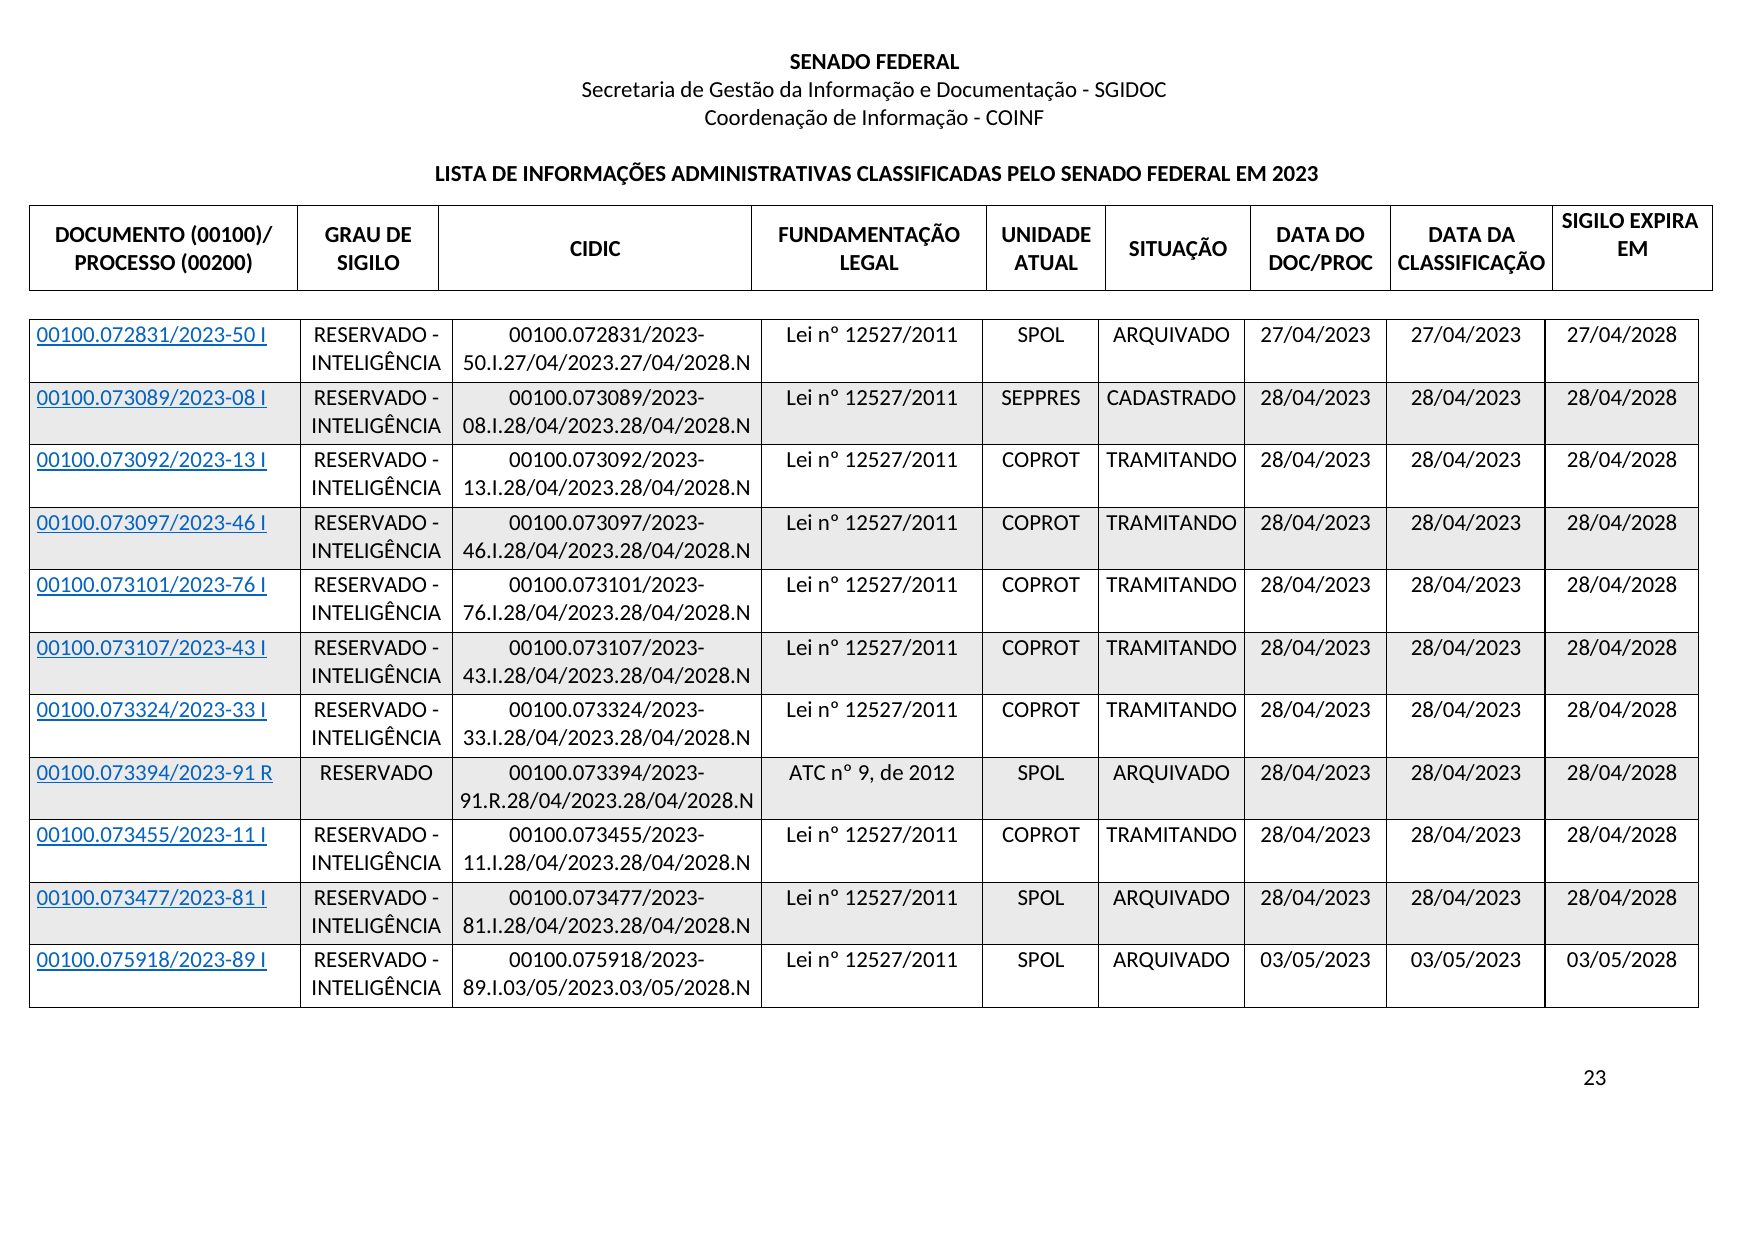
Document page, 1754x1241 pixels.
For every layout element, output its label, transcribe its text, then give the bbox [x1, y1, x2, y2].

table_cell SEPPRES [983, 383, 1098, 444]
table_cell Lei nº 12527/2011 [762, 445, 982, 507]
table_cell TRAMITANDO [1099, 820, 1244, 882]
table_cell COPROT [983, 695, 1098, 757]
table_cell COPROT [983, 570, 1098, 632]
table_cell 00100.073324/2023-33.I.28/04/2023.28/04/2028.N [453, 695, 761, 757]
table_cell 28/04/2028 [1546, 633, 1698, 694]
table_cell Lei nº 12527/2011 [762, 633, 982, 694]
table_cell Lei nº 12527/2011 [762, 820, 982, 882]
table_cell [1699, 632, 1713, 694]
table_cell 28/04/2028 [1546, 383, 1698, 444]
table_cell 28/04/2023 [1245, 820, 1386, 882]
table_cell 03/05/2028 [1546, 945, 1698, 1007]
table_cell 00100.073089/2023-08.I.28/04/2023.28/04/2028.N [453, 383, 761, 444]
table_cell 28/04/2028 [1546, 758, 1698, 819]
table_cell Lei nº 12527/2011 [762, 508, 982, 569]
table_cell 03/05/2023 [1245, 945, 1386, 1007]
table_cell 28/04/2028 [1546, 883, 1698, 944]
table_cell 00100.075918/2023-89.I.03/05/2023.03/05/2028.N [453, 945, 761, 1007]
table_cell 28/04/2023 [1245, 633, 1386, 694]
table_cell 00100.075918/2023-89 I [30, 945, 300, 1007]
table_cell RESERVADO - INTELIGÊNCIA [301, 570, 452, 632]
table_cell Lei nº 12527/2011 [762, 570, 982, 632]
table_cell [1699, 569, 1713, 632]
table_cell 28/04/2028 [1546, 820, 1698, 882]
table_cell 28/04/2023 [1245, 695, 1386, 757]
table_cell 28/04/2028 [1546, 445, 1698, 507]
table_cell 00100.073455/2023-11.I.28/04/2023.28/04/2028.N [453, 820, 761, 882]
table_cell 00100.073092/2023-13.I.28/04/2023.28/04/2028.N [453, 445, 761, 507]
table_cell 28/04/2028 [1546, 695, 1698, 757]
table_cell 28/04/2023 [1387, 695, 1544, 757]
table_cell SPOL [983, 945, 1098, 1007]
table_cell 28/04/2023 [1387, 883, 1544, 944]
table_cell 00100.073477/2023-81.I.28/04/2023.28/04/2028.N [453, 883, 761, 944]
table_cell 28/04/2023 [1245, 758, 1386, 819]
table_cell RESERVADO - INTELIGÊNCIA [301, 508, 452, 569]
table_cell 28/04/2023 [1387, 383, 1544, 444]
table_cell 00100.072831/2023-50.I.27/04/2023.27/04/2028.N [453, 320, 761, 382]
table_cell 28/04/2023 [1245, 383, 1386, 444]
table_cell 28/04/2023 [1245, 508, 1386, 569]
table_cell 00100.073394/2023-91 R [30, 758, 300, 819]
table_cell RESERVADO - INTELIGÊNCIA [301, 695, 452, 757]
table_cell SPOL [983, 883, 1098, 944]
table_cell 28/04/2023 [1245, 883, 1386, 944]
table_cell RESERVADO - INTELIGÊNCIA [301, 820, 452, 882]
table_cell 28/04/2023 [1387, 758, 1544, 819]
table_cell [1699, 882, 1713, 944]
table_cell COPROT [983, 820, 1098, 882]
table_cell TRAMITANDO [1099, 445, 1244, 507]
table_cell 00100.073477/2023-81 I [30, 883, 300, 944]
table_cell COPROT [983, 445, 1098, 507]
table_cell [1699, 944, 1713, 1007]
table_cell 28/04/2023 [1245, 445, 1386, 507]
table_cell TRAMITANDO [1099, 633, 1244, 694]
table_cell 00100.072831/2023-50 I [30, 320, 300, 382]
table_cell 28/04/2023 [1387, 508, 1544, 569]
table_cell ARQUIVADO [1099, 758, 1244, 819]
table_cell 00100.073101/2023-76 I [30, 570, 300, 632]
table_cell 28/04/2023 [1387, 633, 1544, 694]
table_cell [1699, 819, 1713, 882]
table_cell Lei nº 12527/2011 [762, 945, 982, 1007]
table_cell 00100.073089/2023-08 I [30, 383, 300, 444]
table_cell 00100.073324/2023-33 I [30, 695, 300, 757]
table_cell 00100.073394/2023-91.R.28/04/2023.28/04/2028.N [453, 758, 761, 819]
table_cell Lei nº 12527/2011 [762, 383, 982, 444]
table_cell Lei nº 12527/2011 [762, 695, 982, 757]
table_cell ARQUIVADO [1099, 320, 1244, 382]
table_cell 28/04/2028 [1546, 570, 1698, 632]
table_cell RESERVADO - INTELIGÊNCIA [301, 445, 452, 507]
table_cell 28/04/2028 [1546, 508, 1698, 569]
table_cell RESERVADO - INTELIGÊNCIA [301, 883, 452, 944]
table_cell [1699, 757, 1713, 819]
table_cell RESERVADO - INTELIGÊNCIA [301, 320, 452, 382]
table_cell 27/04/2028 [1546, 320, 1698, 382]
table_cell TRAMITANDO [1099, 570, 1244, 632]
table_cell TRAMITANDO [1099, 695, 1244, 757]
table_cell RESERVADO - INTELIGÊNCIA [301, 633, 452, 694]
table_cell SPOL [983, 758, 1098, 819]
table_cell 27/04/2023 [1387, 320, 1544, 382]
table_cell 28/04/2023 [1387, 570, 1544, 632]
table_cell Lei nº 12527/2011 [762, 320, 982, 382]
table_cell ARQUIVADO [1099, 883, 1244, 944]
table_cell RESERVADO [301, 758, 452, 819]
table_cell 00100.073107/2023-43.I.28/04/2023.28/04/2028.N [453, 633, 761, 694]
table_cell 28/04/2023 [1245, 570, 1386, 632]
table_cell 00100.073097/2023-46 I [30, 508, 300, 569]
table_cell 00100.073107/2023-43 I [30, 633, 300, 694]
table_cell SPOL [983, 320, 1098, 382]
table_cell CADASTRADO [1099, 383, 1244, 444]
table_cell COPROT [983, 633, 1098, 694]
table_cell 00100.073097/2023-46.I.28/04/2023.28/04/2028.N [453, 508, 761, 569]
table_cell [1699, 319, 1713, 382]
table_cell [1699, 507, 1713, 569]
table_cell [1699, 382, 1713, 444]
table_cell 28/04/2023 [1387, 445, 1544, 507]
table_cell [1699, 444, 1713, 507]
table_cell 28/04/2023 [1387, 820, 1544, 882]
table_cell 00100.073455/2023-11 I [30, 820, 300, 882]
table_cell [1699, 694, 1713, 757]
table_cell 27/04/2023 [1245, 320, 1386, 382]
table_cell 03/05/2023 [1387, 945, 1544, 1007]
table_cell TRAMITANDO [1099, 508, 1244, 569]
table_cell Lei nº 12527/2011 [762, 883, 982, 944]
table_cell RESERVADO - INTELIGÊNCIA [301, 383, 452, 444]
table_cell ATC nº 9, de 2012 [762, 758, 982, 819]
table_cell 00100.073092/2023-13 I [30, 445, 300, 507]
table_cell ARQUIVADO [1099, 945, 1244, 1007]
table_cell COPROT [983, 508, 1098, 569]
table_cell RESERVADO - INTELIGÊNCIA [301, 945, 452, 1007]
table_cell 00100.073101/2023-76.I.28/04/2023.28/04/2028.N [453, 570, 761, 632]
